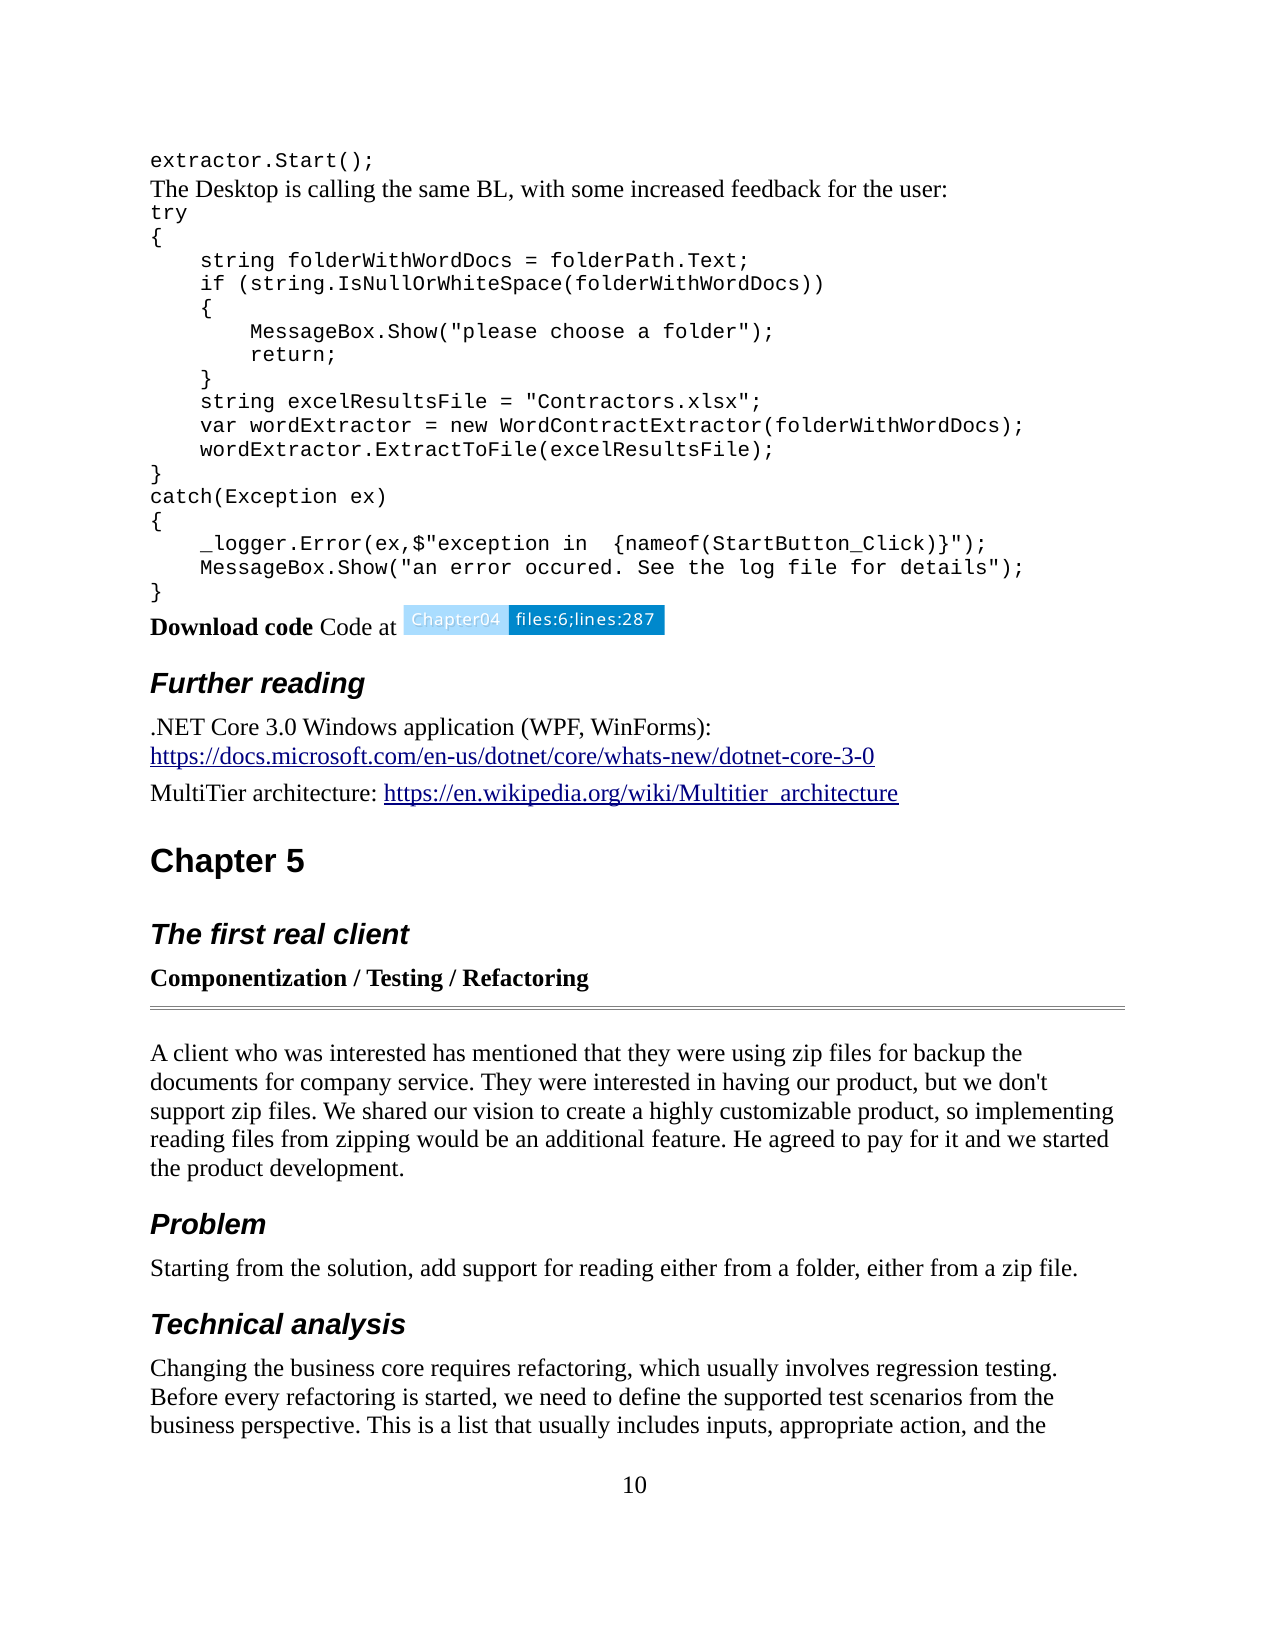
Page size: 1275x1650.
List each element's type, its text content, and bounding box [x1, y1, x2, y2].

subtitle Further reading [150, 666, 1125, 699]
text MessageBox.Show("please choose a folder"); [150, 321, 1125, 344]
text string folderWithWordDocs = folderPath.Text; [150, 250, 1125, 273]
text } [150, 368, 1125, 392]
text string excelResultsFile = "Contractors.xlsx"; [150, 392, 1125, 415]
text A client who was interested has mentioned that they were using zip files for backup the documents for company service. They were interested in having our product, but we don't support zip files. We shared our vision to create a highly customizable product, so implementing reading files from zipping would be an additional feature. He agreed to pay for it and we started the product development. [150, 1038, 1125, 1182]
text { [150, 226, 1125, 250]
text _logger.Error(ex,$"exception in {nameof(StartButton_Click)}"); [150, 533, 1125, 557]
text { [150, 510, 1125, 533]
subtitle Problem [150, 1207, 1125, 1241]
text Download code Code at [150, 604, 1125, 641]
text MultiTier architecture: https://en.wikipedia.org/wiki/Multitier_architecture [150, 778, 1125, 807]
subtitle Technical analysis [150, 1307, 1125, 1340]
text try [150, 202, 1125, 226]
text Starting from the solution, add support for reading either from a folder, either from a zip file. [150, 1253, 1125, 1282]
text The Desktop is calling the same BL, with some increased feedback for the user: [150, 174, 1125, 202]
text MessageBox.Show("an error occured. See the log file for details"); [150, 557, 1125, 581]
text var wordExtractor = new WordContractExtractor(folderWithWordDocs); [150, 415, 1125, 439]
text { [150, 297, 1125, 321]
text } [150, 581, 1125, 604]
subtitle The first real client [150, 917, 1125, 951]
text wordExtractor.ExtractToFile(excelResultsFile); [150, 439, 1125, 462]
text return; [150, 344, 1125, 368]
text if (string.IsNullOrWhiteSpace(folderWithWordDocs)) [150, 273, 1125, 297]
text Componentization / Testing / Refactoring [150, 963, 1125, 992]
text } [150, 462, 1125, 486]
text catch(Exception ex) [150, 486, 1125, 510]
subtitle Chapter 5 [150, 841, 1125, 880]
text Changing the business core requires refactoring, which usually involves regression testing. Before every refactoring is started, we need to define the supported test scenarios from the business perspective. This is a list that usually includes inputs, appropriate action, and the [150, 1353, 1125, 1439]
text extractor.Start(); [150, 150, 1125, 174]
text .NET Core 3.0 Windows application (WPF, WinForms): https://docs.microsoft.com/en-us/dotnet/core/whats-new/dotnet-core-3-0 [150, 712, 1125, 769]
